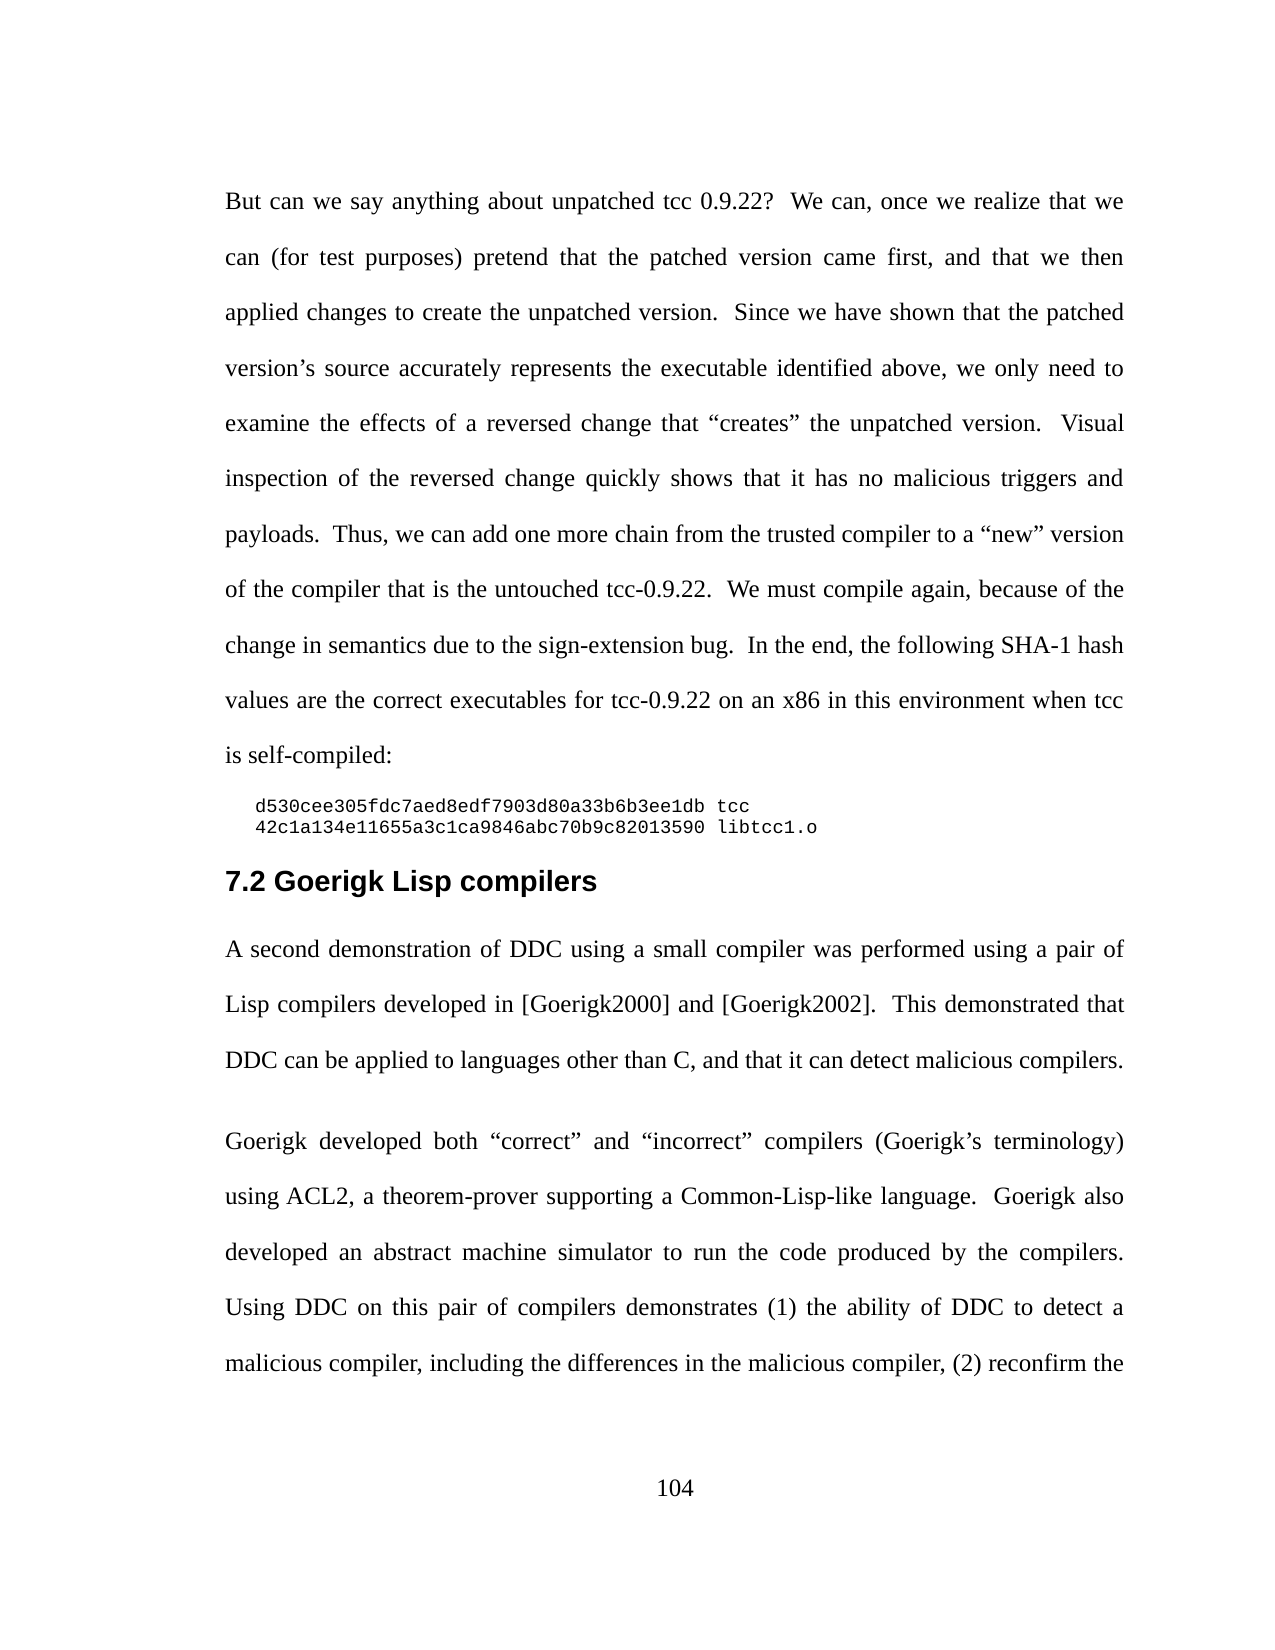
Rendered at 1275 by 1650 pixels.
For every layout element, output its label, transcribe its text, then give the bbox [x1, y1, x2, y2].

text 42c1a134e11655a3c1ca9846abc70b9c82013590 libtcc1.o [225, 818, 1125, 839]
text d530cee305fdc7aed8edf7903d80a33b6b3ee1db tcc [225, 797, 1125, 818]
text A second demonstration of DDC using a small compiler was performed using a pair of Lisp compilers developed in [Goerigk2000] and [Goerigk2002]. This demonstrated that DDC can be applied to languages other than C, and that it can detect malicious compilers. [225, 935, 1125, 1074]
subtitle Goerigk Lisp compilers [225, 864, 1125, 897]
text But can we say anything about unpatched tcc 0.9.22? We can, once we realize that we can (for test purposes) pretend that the patched version came first, and that we then applied changes to create the unpatched version. Since we have shown that the patched version’s source accurately represents the executable identified above, we only need to examine the effects of a reversed change that “creates” the unpatched version. Visual inspection of the reversed change quickly shows that it has no malicious triggers and payloads. Thus, we can add one more chain from the trusted compiler to a “new” version of the compiler that is the untouched tcc-0.9.22. We must compile again, because of the change in semantics due to the sign-extension bug. In the end, the following SHA-1 hash values are the correct executables for tcc-0.9.22 on an x86 in this environment when tcc is self-compiled: [225, 187, 1125, 769]
text Goerigk developed both “correct” and “incorrect” compilers (Goerigk’s terminology) using ACL2, a theorem-prover supporting a Common-Lisp-like language. Goerigk also developed an abstract machine simulator to run the code produced by the compilers. Using DDC on this pair of compilers demonstrates (1) the ability of DDC to detect a malicious compiler, including the differences in the malicious compiler, (2) reconfirm the [225, 1127, 1125, 1376]
